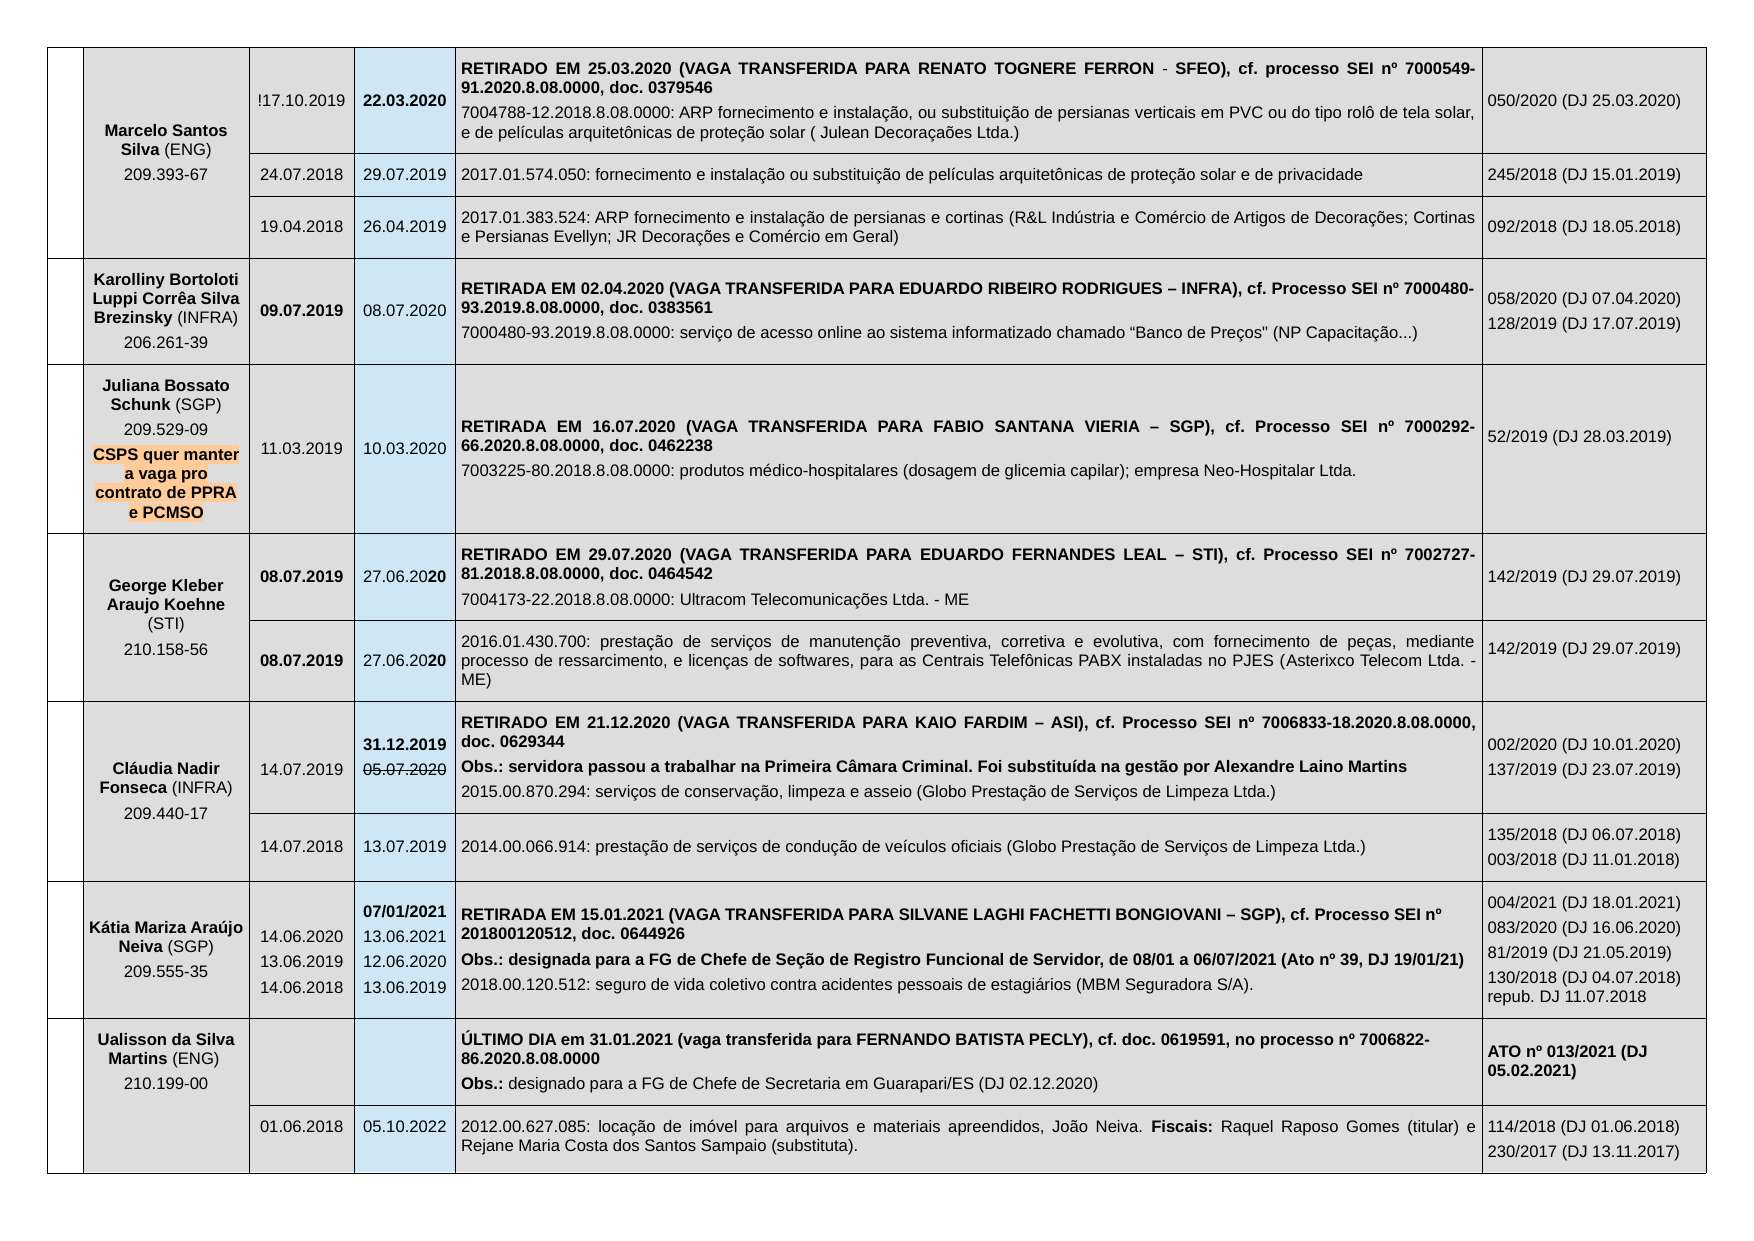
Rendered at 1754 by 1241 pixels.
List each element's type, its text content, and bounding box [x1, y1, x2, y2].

table_cell 26.04.2019 [355, 197, 455, 258]
table_cell 01.06.2018 [250, 1106, 354, 1172]
table_cell RETIRADA EM 16.07.2020 (VAGA TRANSFERIDA PARA FABIO SANTANA VIERIA – SGP), cf. Processo SEI nº 7000292-66.2020.8.08.0000, doc. 0462238 7003225-80.2018.8.08.0000: produtos médico-hospitalares (dosagem de glicemia capilar); empresa Neo-Hospitalar Ltda. [456, 365, 1482, 533]
table_cell 2017.01.383.524: ARP fornecimento e instalação de persianas e cortinas (R&L Indústria e Comércio de Artigos de Decorações; Cortinas e Persianas Evellyn; JR Decorações e Comércio em Geral) [456, 197, 1482, 258]
table_cell George Kleber Araujo Koehne (STI) 210.158-56 [84, 534, 249, 701]
table_cell 14.07.2018 [250, 814, 354, 881]
table_cell 11.03.2019 [250, 365, 354, 533]
table_cell 19.04.2018 [250, 197, 354, 258]
table_cell [48, 259, 83, 364]
table_cell Juliana Bossato Schunk (SGP) 209.529-09 CSPS quer manter a vaga pro contrato de PPRA e PCMSO [84, 365, 249, 533]
table_cell RETIRADA EM 15.01.2021 (VAGA TRANSFERIDA PARA SILVANE LAGHI FACHETTI BONGIOVANI – SGP), cf. Processo SEI nº 201800120512, doc. 0644926 Obs.: designada para a FG de Chefe de Seção de Registro Funcional de Servidor, de 08/01 a 06/07/2021 (Ato nº 39, DJ 19/01/21) 2018.00.120.512: seguro de vida coletivo contra acidentes pessoais de estagiários (MBM Seguradora S/A). [456, 882, 1482, 1018]
table_cell [48, 48, 83, 258]
table_cell Cláudia Nadir Fonseca (INFRA) 209.440-17 [84, 702, 249, 881]
table_cell 13.07.2019 [355, 814, 455, 881]
table_cell 050/2020 (DJ 25.03.2020) [1483, 48, 1706, 153]
table_cell 2016.01.430.700: prestação de serviços de manutenção preventiva, corretiva e evolutiva, com fornecimento de peças, mediante processo de ressarcimento, e licenças de softwares, para as Centrais Telefônicas PABX instaladas no PJES (Asterixco Telecom Ltda. - ME) [456, 621, 1482, 701]
table_cell [48, 702, 83, 881]
table_cell 27.06.2020 [355, 621, 455, 701]
table_cell 24.07.2018 [250, 154, 354, 196]
table_cell 10.03.2020 [355, 365, 455, 533]
table_cell 092/2018 (DJ 18.05.2018) [1483, 197, 1706, 258]
table_cell [48, 534, 83, 701]
table_cell ATO nº 013/2021 (DJ 05.02.2021) [1483, 1019, 1706, 1105]
table_cell [48, 365, 83, 533]
table_cell 09.07.2019 [250, 259, 354, 364]
table_cell Karolliny Bortoloti Luppi Corrêa Silva Brezinsky (INFRA) 206.261-39 [84, 259, 249, 364]
table_cell 29.07.2019 [355, 154, 455, 196]
table_cell 2012.00.627.085: locação de imóvel para arquivos e materiais apreendidos, João Neiva. Fiscais: Raquel Raposo Gomes (titular) e Rejane Maria Costa dos Santos Sampaio (substituta). [456, 1106, 1482, 1172]
table_cell 142/2019 (DJ 29.07.2019) [1483, 621, 1706, 701]
table_cell 058/2020 (DJ 07.04.2020) 128/2019 (DJ 17.07.2019) [1483, 259, 1706, 364]
table_cell 135/2018 (DJ 06.07.2018) 003/2018 (DJ 11.01.2018) [1483, 814, 1706, 881]
table_cell 2017.01.574.050: fornecimento e instalação ou substituição de películas arquitetônicas de proteção solar e de privacidade [456, 154, 1482, 196]
table_cell 245/2018 (DJ 15.01.2019) [1483, 154, 1706, 196]
table_cell RETIRADA EM 02.04.2020 (VAGA TRANSFERIDA PARA EDUARDO RIBEIRO RODRIGUES – INFRA), cf. Processo SEI nº 7000480-93.2019.8.08.0000, doc. 0383561 7000480-93.2019.8.08.0000: serviço de acesso online ao sistema informatizado chamado “Banco de Preços" (NP Capacitação...) [456, 259, 1482, 364]
table_cell !17.10.2019 [250, 48, 354, 153]
table_cell [250, 1019, 354, 1105]
table_cell 114/2018 (DJ 01.06.2018) 230/2017 (DJ 13.11.2017) [1483, 1106, 1706, 1172]
table_cell Ualisson da Silva Martins (ENG) 210.199-00 [84, 1019, 249, 1172]
table_cell RETIRADO EM 21.12.2020 (VAGA TRANSFERIDA PARA KAIO FARDIM – ASI), cf. Processo SEI nº 7006833-18.2020.8.08.0000, doc. 0629344 Obs.: servidora passou a trabalhar na Primeira Câmara Criminal. Foi substituída na gestão por Alexandre Laino Martins 2015.00.870.294: serviços de conservação, limpeza e asseio (Globo Prestação de Serviços de Limpeza Ltda.) [456, 702, 1482, 813]
table_cell 31.12.2019 05.07.2020 [355, 702, 455, 813]
table_cell 2014.00.066.914: prestação de serviços de condução de veículos oficiais (Globo Prestação de Serviços de Limpeza Ltda.) [456, 814, 1482, 881]
table_cell 004/2021 (DJ 18.01.2021) 083/2020 (DJ 16.06.2020) 81/2019 (DJ 21.05.2019) 130/2018 (DJ 04.07.2018) repub. DJ 11.07.2018 [1483, 882, 1706, 1018]
table_cell 27.06.2020 [355, 534, 455, 620]
table_cell [48, 882, 83, 1018]
table_cell ÚLTIMO DIA em 31.01.2021 (vaga transferida para FERNANDO BATISTA PECLY), cf. doc. 0619591, no processo nº 7006822-86.2020.8.08.0000 Obs.: designado para a FG de Chefe de Secretaria em Guarapari/ES (DJ 02.12.2020) [456, 1019, 1482, 1105]
table_cell 52/2019 (DJ 28.03.2019) [1483, 365, 1706, 533]
table_cell 002/2020 (DJ 10.01.2020) 137/2019 (DJ 23.07.2019) [1483, 702, 1706, 813]
table_cell 22.03.2020 [355, 48, 455, 153]
table_cell 08.07.2019 [250, 534, 354, 620]
table_cell [48, 1019, 83, 1172]
table_cell RETIRADO EM 25.03.2020 (VAGA TRANSFERIDA PARA RENATO TOGNERE FERRON - SFEO), cf. processo SEI nº 7000549-91.2020.8.08.0000, doc. 0379546 7004788-12.2018.8.08.0000: ARP fornecimento e instalação, ou substituição de persianas verticais em PVC ou do tipo rolô de tela solar, e de películas arquitetônicas de proteção solar ( Julean Decoraçaões Ltda.) [456, 48, 1482, 153]
table_cell 07/01/2021 13.06.2021 12.06.2020 13.06.2019 [355, 882, 455, 1018]
table_cell 14.07.2019 [250, 702, 354, 813]
table_cell 142/2019 (DJ 29.07.2019) [1483, 534, 1706, 620]
table_cell 14.06.2020 13.06.2019 14.06.2018 [250, 882, 354, 1018]
table_cell 05.10.2022 [355, 1106, 455, 1172]
table_cell 08.07.2019 [250, 621, 354, 701]
table_cell 08.07.2020 [355, 259, 455, 364]
table_cell Kátia Mariza Araújo Neiva (SGP) 209.555-35 [84, 882, 249, 1018]
table_cell [355, 1019, 455, 1105]
table_cell RETIRADO EM 29.07.2020 (VAGA TRANSFERIDA PARA EDUARDO FERNANDES LEAL – STI), cf. Processo SEI nº 7002727-81.2018.8.08.0000, doc. 0464542 7004173-22.2018.8.08.0000: Ultracom Telecomunicações Ltda. - ME [456, 534, 1482, 620]
table_cell Marcelo Santos Silva (ENG) 209.393-67 [84, 48, 249, 258]
